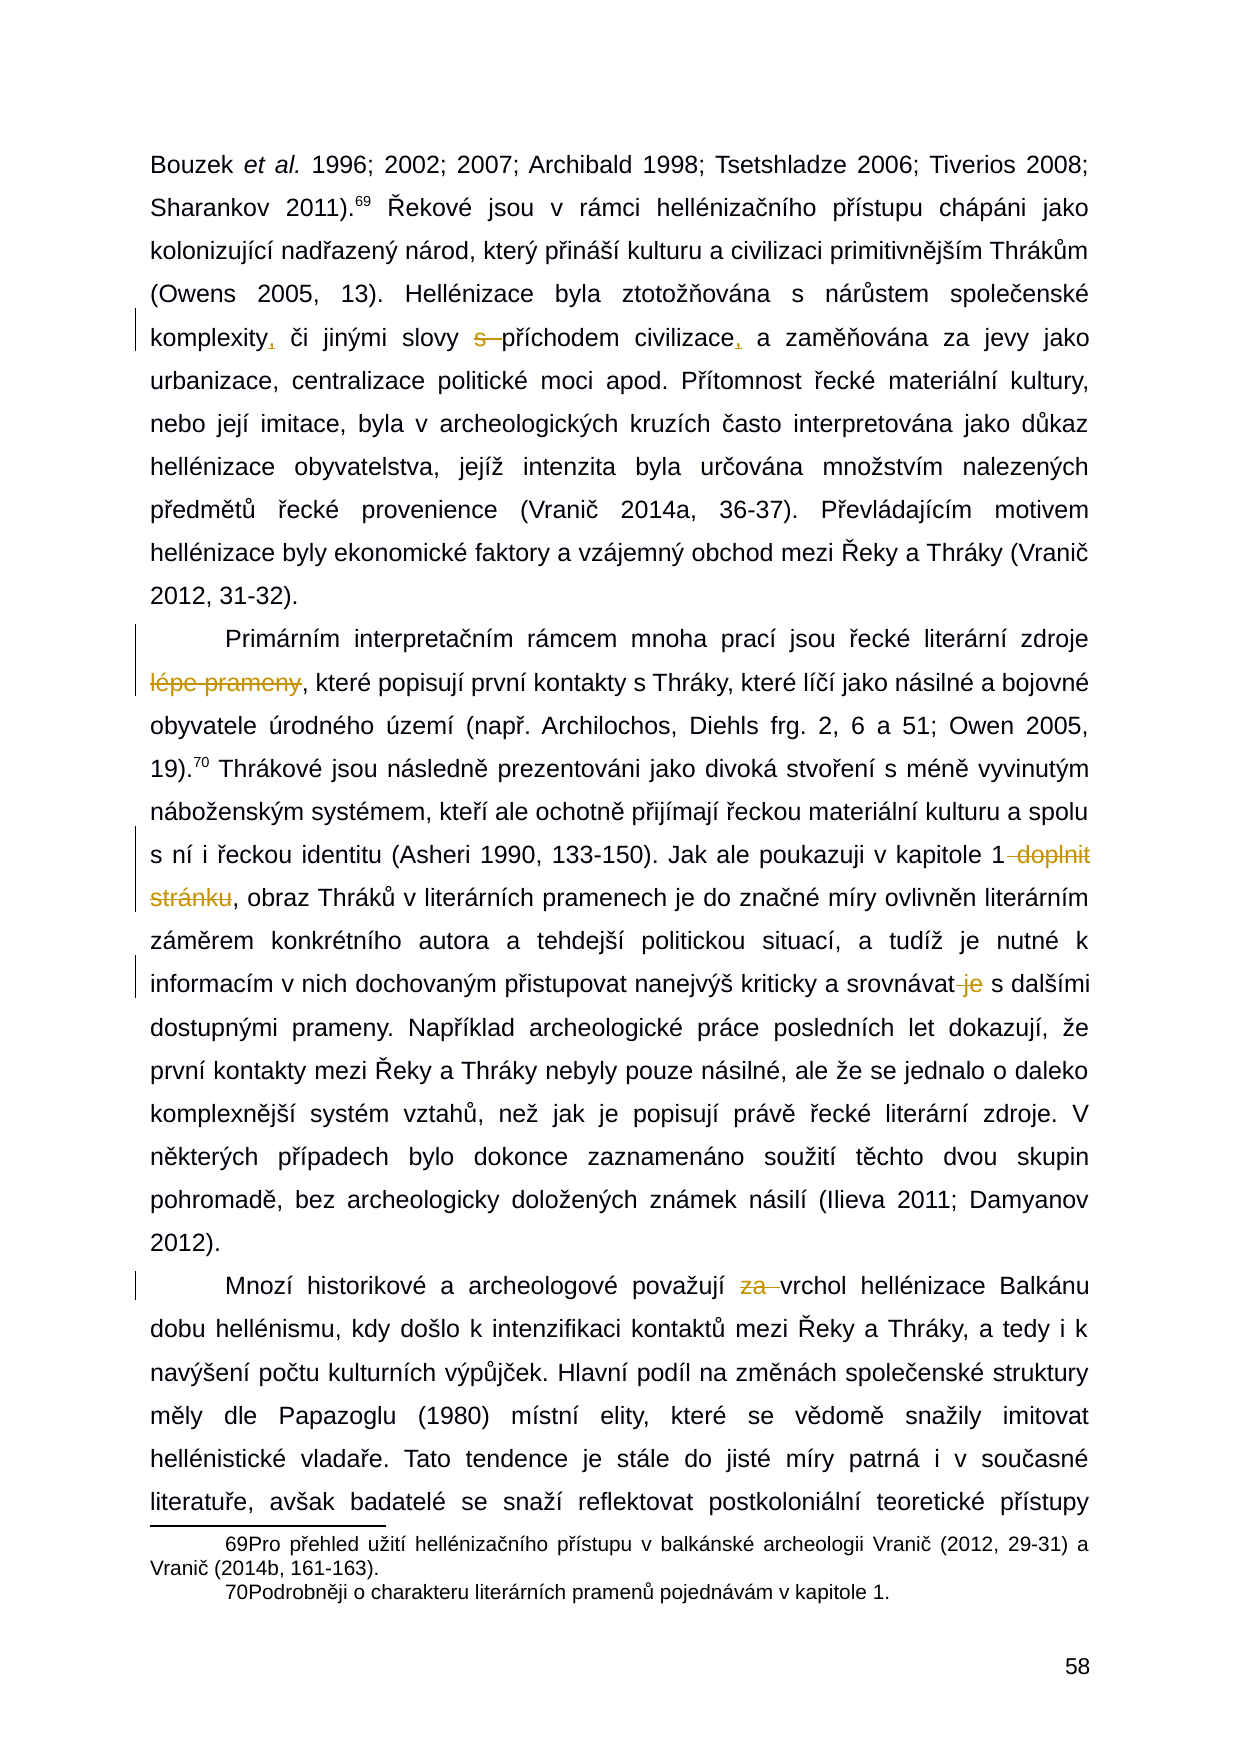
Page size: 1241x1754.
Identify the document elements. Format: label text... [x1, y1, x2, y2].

text Bouzek et al. 1996; 2002; 2007; Archibald 1998; Tsetshladze 2006; Tiverios 2008; Sharankov 2011). Řekové jsou v rámci hellénizačního přístupu chápáni jako kolonizující nadřazený národ, který přináší kulturu a civilizaci primitivnějším Thrákům (Owens 2005, 13). Hellénizace byla ztotožňována s nárůstem společenské komplexity, či jinými slovy příchodem civilizace, a zaměňována za jevy jako urbanizace, centralizace politické moci apod. Přítomnost řecké materiální kultury, nebo její imitace, byla v archeologických kruzích často interpretována jako důkaz hellénizace obyvatelstva, jejíž intenzita byla určována množstvím nalezených předmětů řecké provenience (Vranič 2014a, 36-37). Převládajícím motivem hellénizace byly ekonomické faktory a vzájemný obchod mezi Řeky a Thráky (Vranič 2012, 31-32). [150, 150, 1090, 610]
text Pro přehled užití hellénizačního přístupu v balkánské archeologii Vranič (2012, 29-31) a Vranič (2014b, 161-163). [150, 1532, 1090, 1580]
text Primárním interpretačním rámcem mnoha prací jsou řecké literární zdroje, které popisují první kontakty s Thráky, které líčí jako násilné a bojovné obyvatele úrodného území (např. Archilochos, Diehls frg. 2, 6 a 51; Owen 2005, 19). Thrákové jsou následně prezentováni jako divoká stvoření s méně vyvinutým náboženským systémem, kteří ale ochotně přijímají řeckou materiální kulturu a spolu s ní i řeckou identitu (Asheri 1990, 133-150). Jak ale poukazuji v kapitole 1, obraz Thráků v literárních pramenech je do značné míry ovlivněn literárním záměrem konkrétního autora a tehdejší politickou situací, a tudíž je nutné k informacím v nich dochovaným přistupovat nanejvýš kriticky a srovnávat s dalšími dostupnými prameny. Například archeologické práce posledních let dokazují, že první kontakty mezi Řeky a Thráky nebyly pouze násilné, ale že se jednalo o daleko komplexnější systém vztahů, než jak je popisují právě řecké literární zdroje. V některých případech bylo dokonce zaznamenáno soužití těchto dvou skupin pohromadě, bez archeologicky doložených známek násilí (Ilieva 2011; Damyanov 2012). [150, 624, 1090, 1257]
text Podrobněji o charakteru literárních pramenů pojednávám v kapitole 1. [150, 1580, 1090, 1604]
text Mnozí historikové a archeologové považují vrchol hellénizace Balkánu dobu hellénismu, kdy došlo k intenzifikaci kontaktů mezi Řeky a Thráky, a tedy i k navýšení počtu kulturních výpůjček. Hlavní podíl na změnách společenské struktury měly dle Papazoglu (1980) místní elity, které se vědomě snažily imitovat hellénistické vladaře. Tato tendence je stále do jisté míry patrná i v současné literatuře, avšak badatelé se snaží reflektovat postkoloniální teoretické přístupy [150, 1271, 1090, 1516]
